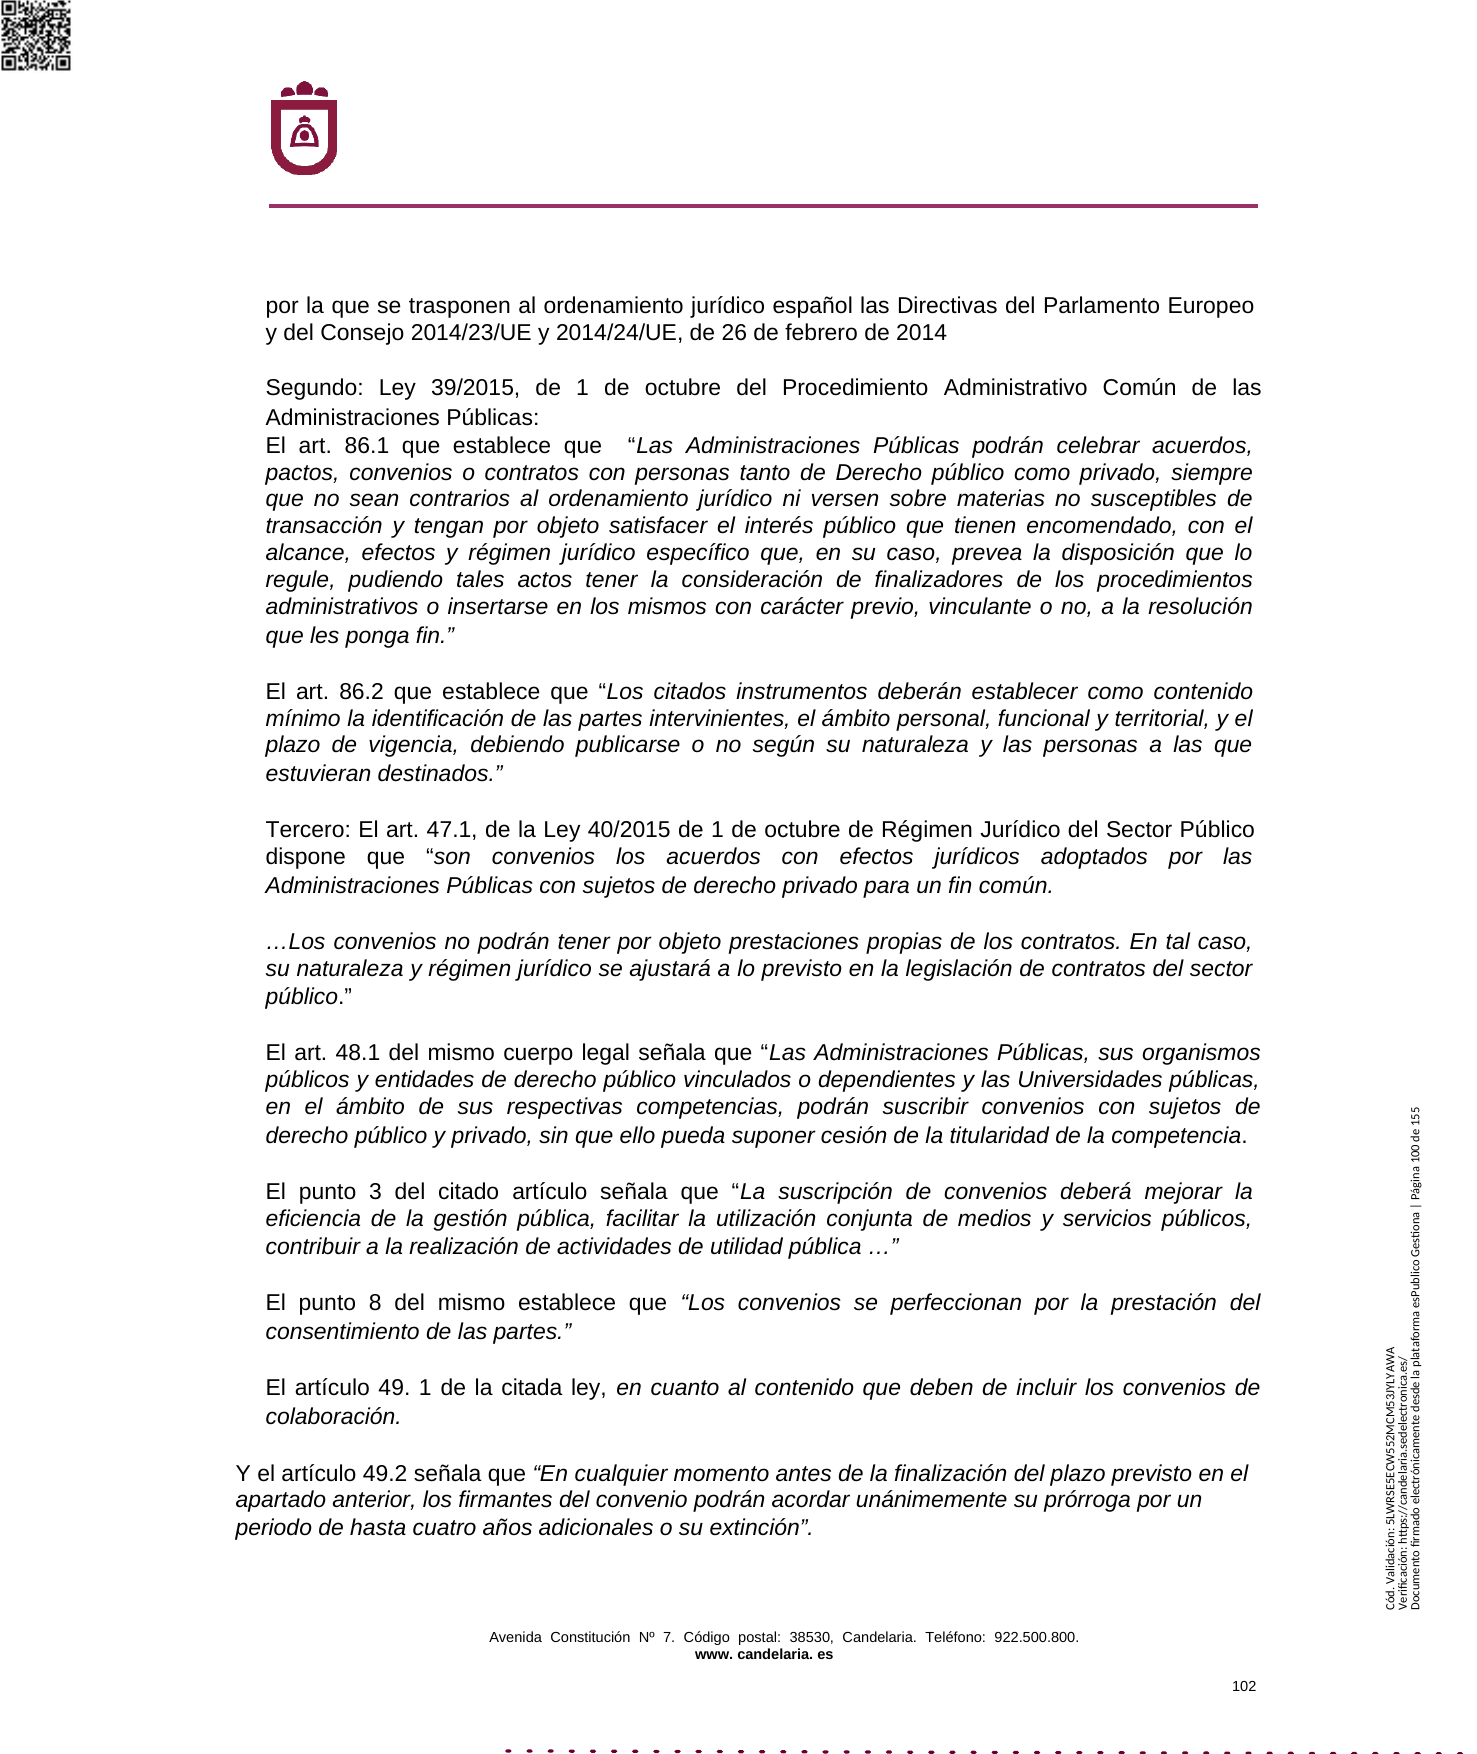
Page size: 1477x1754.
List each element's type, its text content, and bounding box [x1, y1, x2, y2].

text El art. 86.2 que establece que “Los citados instrumentos deberán establecer como contenido mínimo la identificación de las partes intervinientes, el ámbito personal, funcional y territorial, y el plazo de vigencia, debiendo publicarse o no según su naturaleza y las personas a las que estuvieran destinados.” [265, 678, 1255, 787]
text Tercero: El art. 47.1, de la Ley 40/2015 de 1 de octubre de Régimen Jurídico del Sector Público dispone que “son convenios los acuerdos con efectos jurídicos adoptados por las Administraciones Públicas con sujetos de derecho privado para un fin común. [265, 816, 1255, 898]
text Segundo: Ley 39/2015, de 1 de octubre del Procedimiento Administrativo Común de las Administraciones Públicas: [265, 374, 1263, 430]
text El art. 48.1 del mismo cuerpo legal señala que “Las Administraciones Públicas, sus organismos públicos y entidades de derecho público vinculados o dependientes y las Universidades públicas, en el ámbito de sus respectivas competencias, podrán suscribir convenios con sujetos de derecho público y privado, sin que ello pueda suponer cesión de la titularidad de la competencia. [265, 1039, 1263, 1148]
text …Los convenios no podrán tener por objeto prestaciones propias de los contratos. En tal caso, su naturaleza y régimen jurídico se ajustará a lo previsto en la legislación de contratos del sector público.” [265, 928, 1256, 1010]
text Y el artículo 49.2 señala que “En cualquier momento antes de la finalización del plazo previsto en el apartado anterior, los firmantes del convenio podrán acordar unánimemente su prórroga por un periodo de hasta cuatro años adicionales o su extinción”. [235, 1459, 1263, 1541]
text El art. 86.1 que establece que “Las Administraciones Públicas podrán celebrar acuerdos, pactos, convenios o contratos con personas tanto de Derecho público como privado, siempre que no sean contrarios al ordenamiento jurídico ni versen sobre materias no susceptibles de transacción y tengan por objeto satisfacer el interés público que tienen encomendado, con el alcance, efectos y régimen jurídico específico que, en su caso, prevea la disposición que lo regule, pudiendo tales actos tener la consideración de finalizadores de los procedimientos administrativos o insertarse en los mismos con carácter previo, vinculante o no, a la resolución que les ponga fin.” [265, 432, 1256, 648]
text El punto 3 del citado artículo señala que “La suscripción de convenios deberá mejorar la eficiencia de la gestión pública, facilitar la utilización conjunta de medios y servicios públicos, contribuir a la realización de actividades de utilidad pública …” [265, 1178, 1255, 1260]
text El punto 8 del mismo establece que “Los convenios se perfeccionan por la prestación del consentimiento de las partes.” [265, 1289, 1263, 1345]
text por la que se trasponen al ordenamiento jurídico español las Directivas del Parlamento Europeo y del Consejo 2014/23/UE y 2014/24/UE, de 26 de febrero de 2014 [265, 292, 1255, 345]
text El artículo 49. 1 de la citada ley, en cuanto al contenido que deben de incluir los convenios de colaboración. [265, 1374, 1263, 1429]
